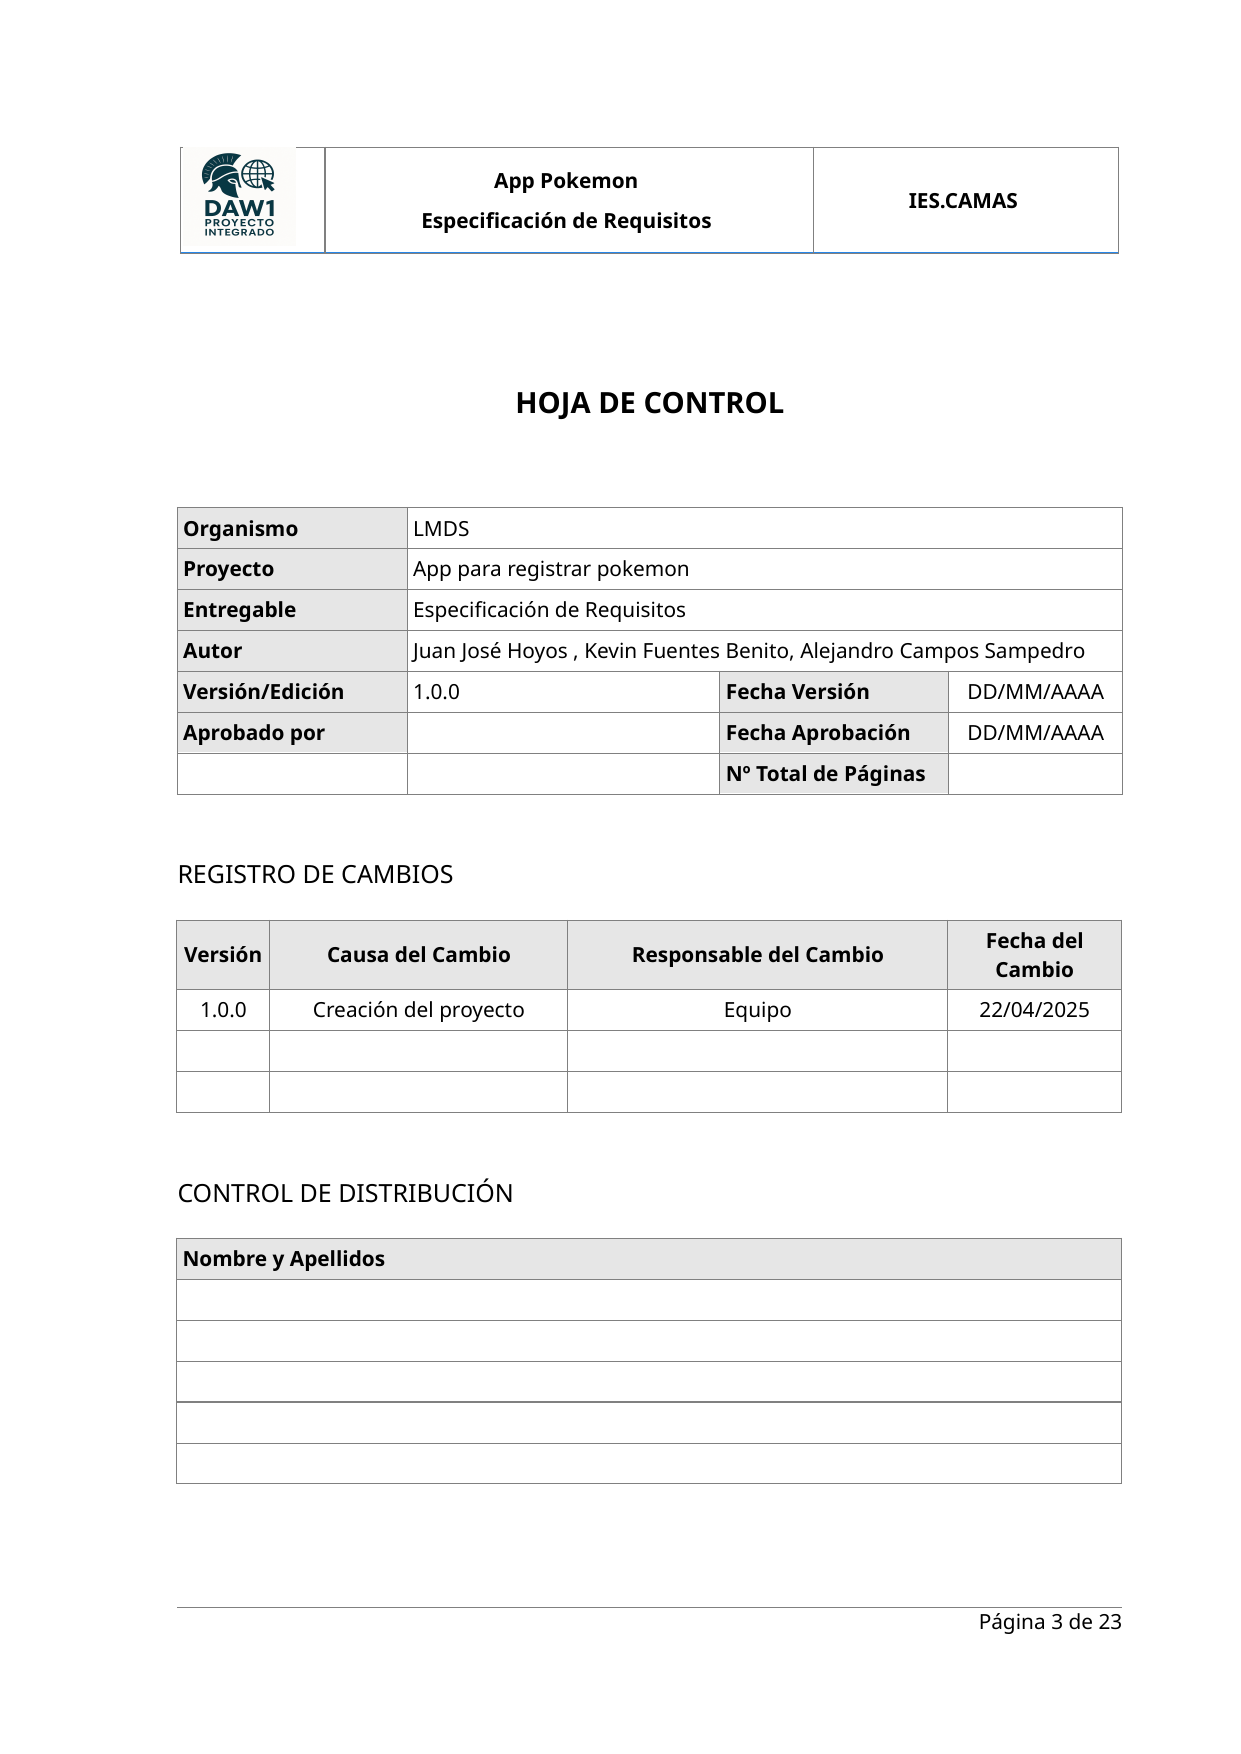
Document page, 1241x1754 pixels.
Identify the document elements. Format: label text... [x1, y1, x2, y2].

table_cell [270, 1072, 567, 1112]
table_cell [568, 1072, 947, 1112]
table_cell DD/MM/AAAA [949, 713, 1122, 752]
table_cell [949, 754, 1122, 793]
table_cell [177, 1031, 269, 1071]
table_header Causa del Cambio [270, 921, 567, 989]
table_cell Autor [178, 631, 407, 671]
table_header Fecha del Cambio [948, 921, 1121, 989]
table_cell Juan José Hoyos , Kevin Fuentes Benito, Alejandro Campos Sampedro [408, 631, 1122, 671]
table_cell [177, 1280, 1121, 1319]
text HOJA DE CONTROL [177, 382, 1122, 422]
table_cell Entregable [178, 590, 407, 630]
table_cell App para registrar pokemon [408, 549, 1122, 589]
table_cell [177, 1321, 1121, 1361]
table_cell Aprobado por [178, 713, 407, 752]
table_cell [270, 1031, 567, 1071]
table_cell [177, 1072, 269, 1112]
text CONTROL DE DISTRIBUCIÓN [177, 1175, 1122, 1209]
table_cell [408, 713, 719, 752]
table_header Responsable del Cambio [568, 921, 947, 989]
table_cell Equipo [568, 990, 947, 1030]
table_cell 22/04/2025 [948, 990, 1121, 1030]
table_header Versión [177, 921, 269, 989]
table_cell Proyecto [178, 549, 407, 589]
table_cell 1.0.0 [408, 672, 719, 712]
table_cell Fecha Versión [720, 672, 948, 712]
table_cell [948, 1031, 1121, 1071]
table_cell Creación del proyecto [270, 990, 567, 1030]
table_cell Nº Total de Páginas [720, 754, 948, 793]
table_cell Fecha Aprobación [720, 713, 948, 752]
table_cell 1.0.0 [177, 990, 269, 1030]
text REGISTRO DE CAMBIOS [177, 857, 1122, 891]
table_header Organismo [178, 508, 407, 548]
table_cell [408, 754, 719, 793]
table_header Nombre y Apellidos [177, 1239, 1121, 1279]
table_header LMDS [408, 508, 1122, 548]
table_cell [948, 1072, 1121, 1112]
table_cell DD/MM/AAAA [949, 672, 1122, 712]
table_cell [177, 1403, 1121, 1442]
table_cell [178, 754, 407, 793]
table_cell [177, 1444, 1121, 1483]
picture [183, 147, 296, 246]
table_cell Versión/Edición [178, 672, 407, 712]
table_cell [177, 1362, 1121, 1401]
table_cell [568, 1031, 947, 1071]
table_cell Especificación de Requisitos [408, 590, 1122, 630]
